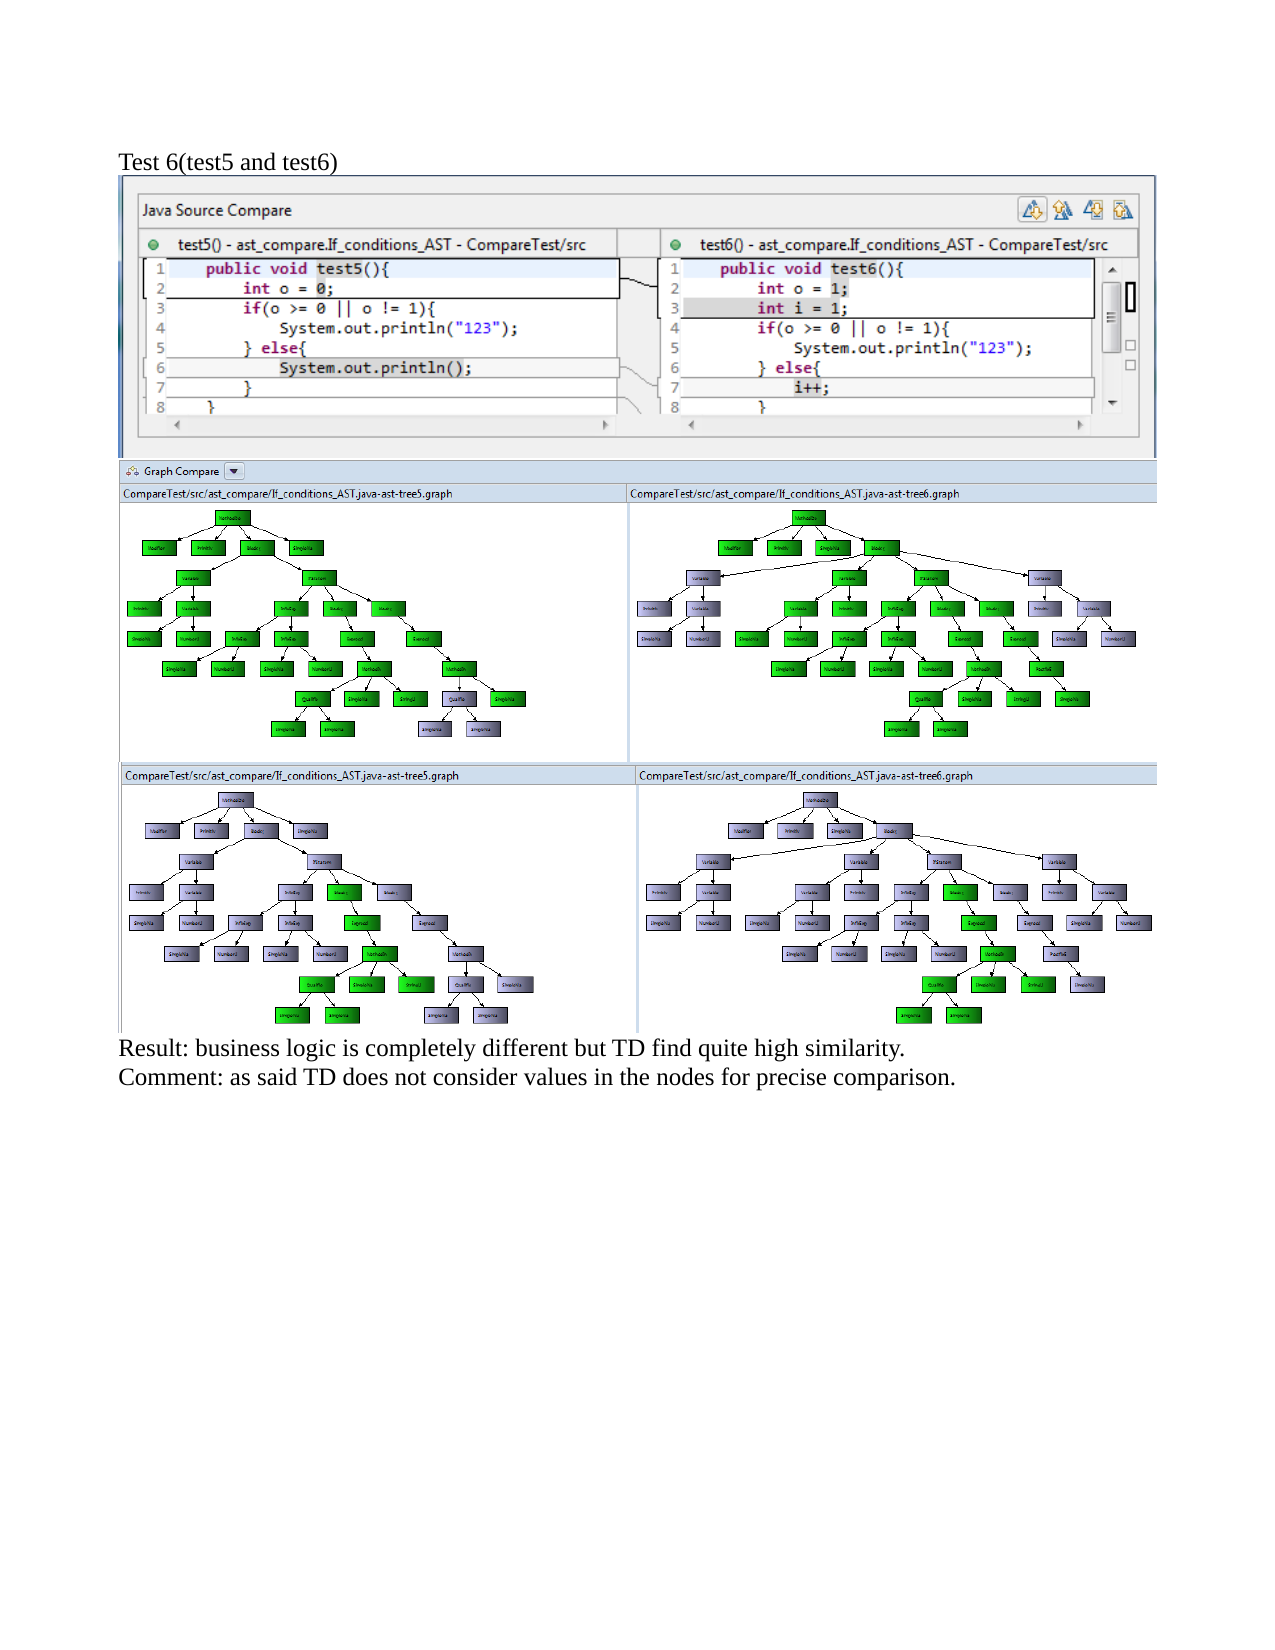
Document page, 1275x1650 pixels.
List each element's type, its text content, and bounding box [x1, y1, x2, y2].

text Result: business logic is completely different but TD find quite high similarity. [118, 1033, 1157, 1062]
text Test 6(test5 and test6) [118, 147, 1157, 175]
picture [118, 175, 1157, 1033]
text Comment: as said TD does not consider values in the nodes for precise comparison. [118, 1062, 1157, 1091]
